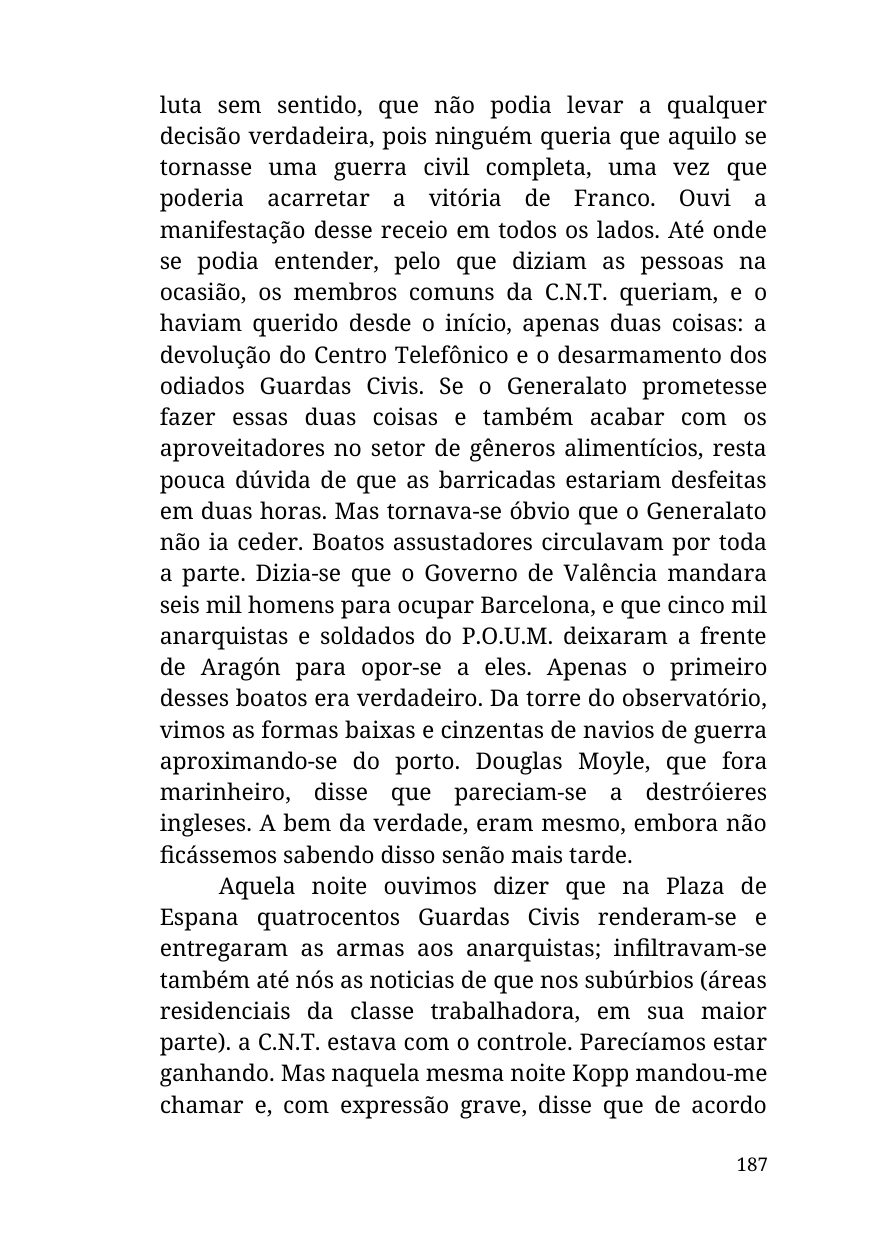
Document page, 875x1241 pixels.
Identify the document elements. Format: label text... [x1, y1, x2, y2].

text Aquela noite ouvimos dizer que na Plaza de Espana quatrocentos Guardas Civis renderam-se e entregaram as armas aos anarquistas; infiltravam-se também até nós as noticias de que nos subúrbios (áreas residenciais da classe trabalhadora, em sua maior parte). a C.N.T. estava com o controle. Parecíamos estar ganhando. Mas naquela mesma noite Kopp mandou-me chamar e, com expressão grave, disse que de acordo [159, 870, 768, 1120]
text luta sem sentido, que não podia levar a qualquer decisão verdadeira, pois ninguém queria que aquilo se tornasse uma guerra civil completa, uma vez que poderia acarretar a vitória de Franco. Ouvi a manifestação desse receio em todos os lados. Até onde se podia entender, pelo que diziam as pessoas na ocasião, os membros comuns da C.N.T. queriam, e o haviam querido desde o início, apenas duas coisas: a devolução do Centro Telefônico e o desarmamento dos odiados Guardas Civis. Se o Generalato prometesse fazer essas duas coisas e também acabar com os aproveitadores no setor de gêneros alimentícios, resta pouca dúvida de que as barricadas estariam desfeitas em duas horas. Mas tornava-se óbvio que o Generalato não ia ceder. Boatos assustadores circulavam por toda a parte. Dizia-se que o Governo de Valência mandara seis mil homens para ocupar Barcelona, e que cinco mil anarquistas e soldados do P.O.U.M. deixaram a frente de Aragón para opor-se a eles. Apenas o primeiro desses boatos era verdadeiro. Da torre do observatório, vimos as formas baixas e cinzentas de navios de guerra aproximando-se do porto. Douglas Moyle, que fora marinheiro, disse que pareciam-se a destróieres ingleses. A bem da verdade, eram mesmo, embora não ficássemos sabendo disso senão mais tarde. [159, 88, 768, 870]
